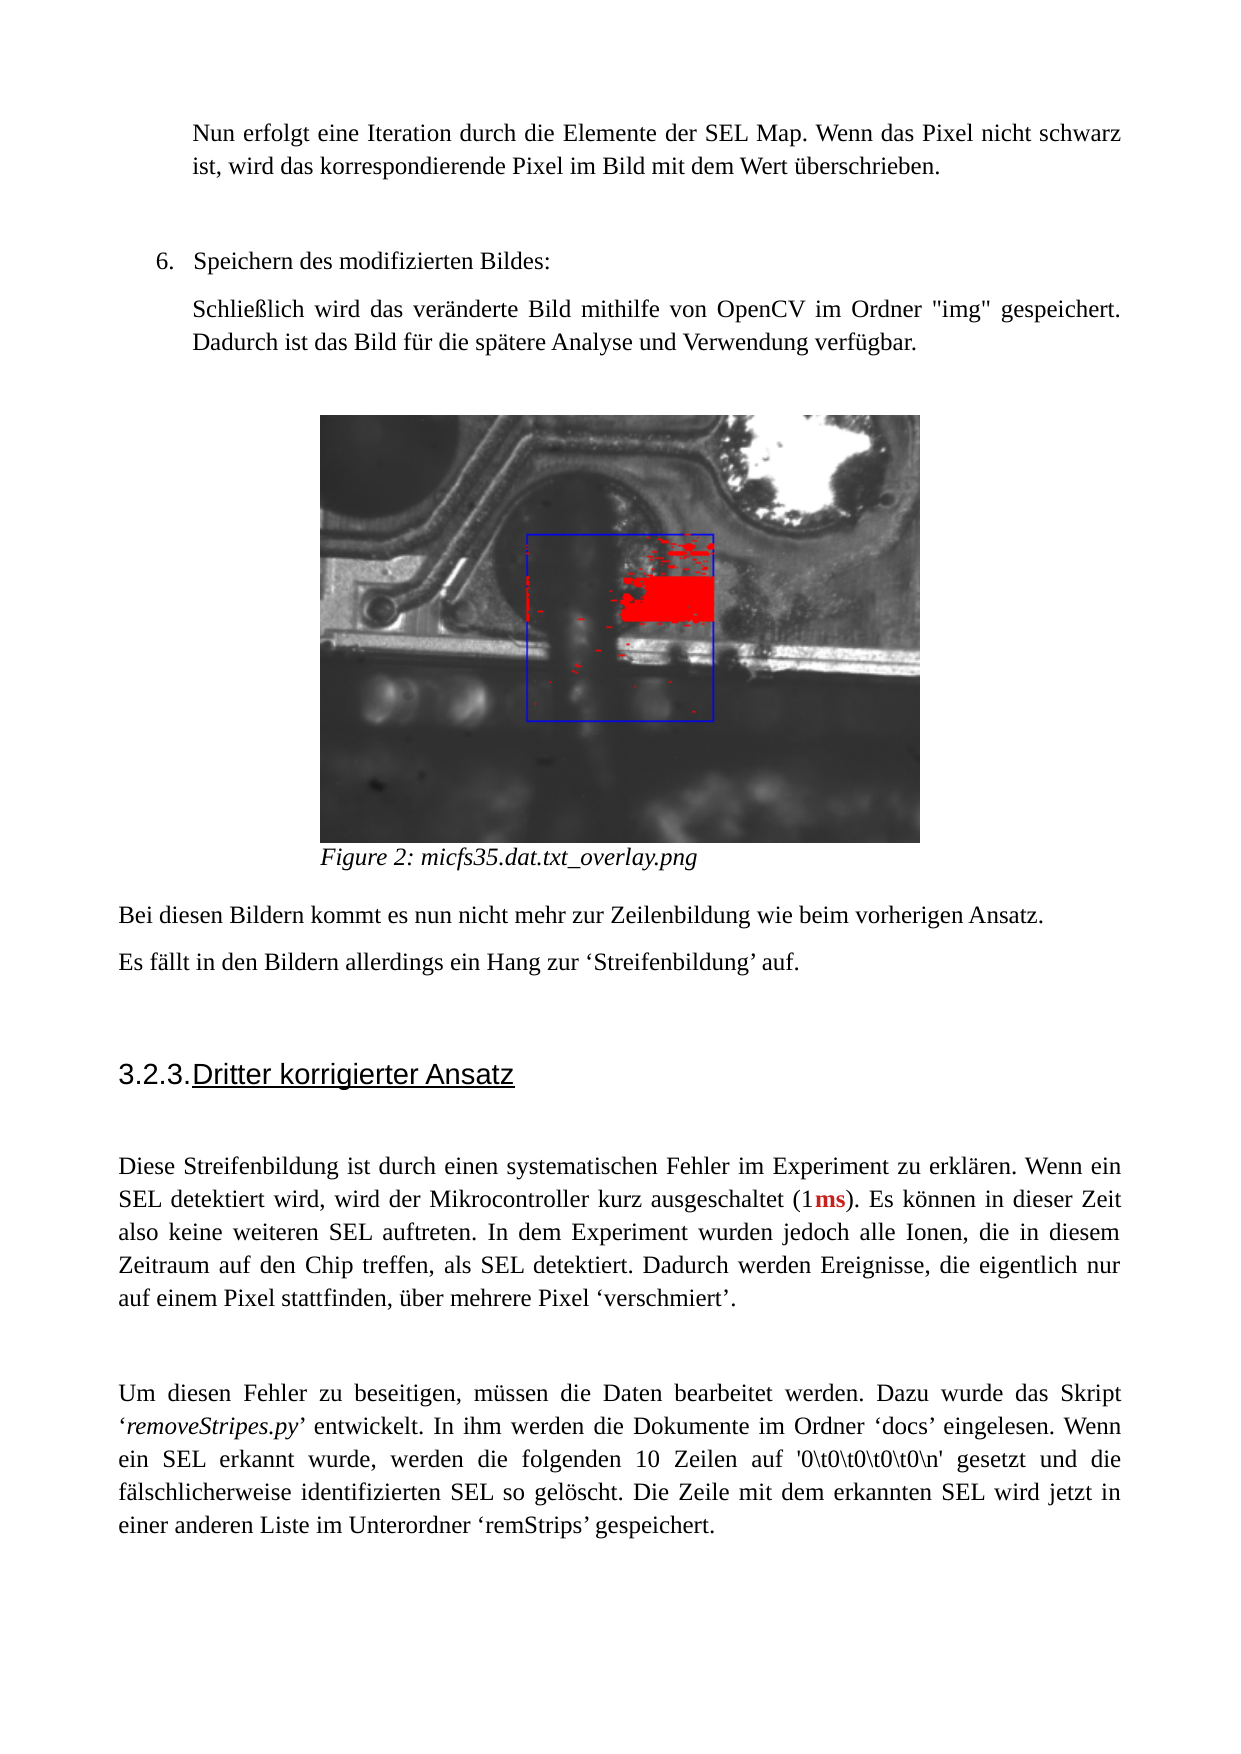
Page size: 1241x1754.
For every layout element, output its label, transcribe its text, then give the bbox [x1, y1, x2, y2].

text Diese Streifenbildung ist durch einen systematischen Fehler im Experiment zu erklären. Wenn ein SEL detektiert wird, wird der Mikrocontroller kurz ausgeschaltet (1ms). Es können in dieser Zeit also keine weiteren SEL auftreten. In dem Experiment wurden jedoch alle Ionen, die in diesem Zeitraum auf den Chip treffen, als SEL detektiert. Dadurch werden Ereignisse, die eigentlich nur auf einem Pixel stattfinden, über mehrere Pixel ‘verschmiert’. [118, 1151, 1122, 1312]
list Speichern des modifizierten Bildes: [156, 246, 1122, 275]
picture [320, 415, 920, 843]
text Bei diesen Bildern kommt es nun nicht mehr zur Zeilenbildung wie beim vorherigen Ansatz. [118, 900, 1122, 929]
text Schließlich wird das veränderte Bild mithilfe von OpenCV im Ordner "img" gespeichert. Dadurch ist das Bild für die spätere Analyse und Verwendung verfügbar. [192, 294, 1122, 356]
text Um diesen Fehler zu beseitigen, müssen die Daten bearbeitet werden. Dazu wurde das Skript ‘removeStripes.py’ entwickelt. In ihm werden die Dokumente im Ordner ‘docs’ eingelesen. Wenn ein SEL erkannt wurde, werden die folgenden 10 Zeilen auf '0\t0\t0\t0\t0\n' gesetzt und die fälschlicherweise identifizierten SEL so gelöscht. Die Zeile mit dem erkannten SEL wird jetzt in einer anderen Liste im Unterordner ‘remStrips’ gespeichert. [118, 1378, 1122, 1539]
text Es fällt in den Bildern allerdings ein Hang zur ‘Streifenbildung’ auf. [118, 947, 1122, 976]
text Nun erfolgt eine Iteration durch die Elemente der SEL Map. Wenn das Pixel nicht schwarz ist, wird das korrespondierende Pixel im Bild mit dem Wert überschrieben. [192, 118, 1122, 180]
text Figure 2: micfs35.dat.txt_overlay.png [320, 843, 920, 871]
subtitle Dritter korrigierter Ansatz [118, 1057, 1122, 1091]
